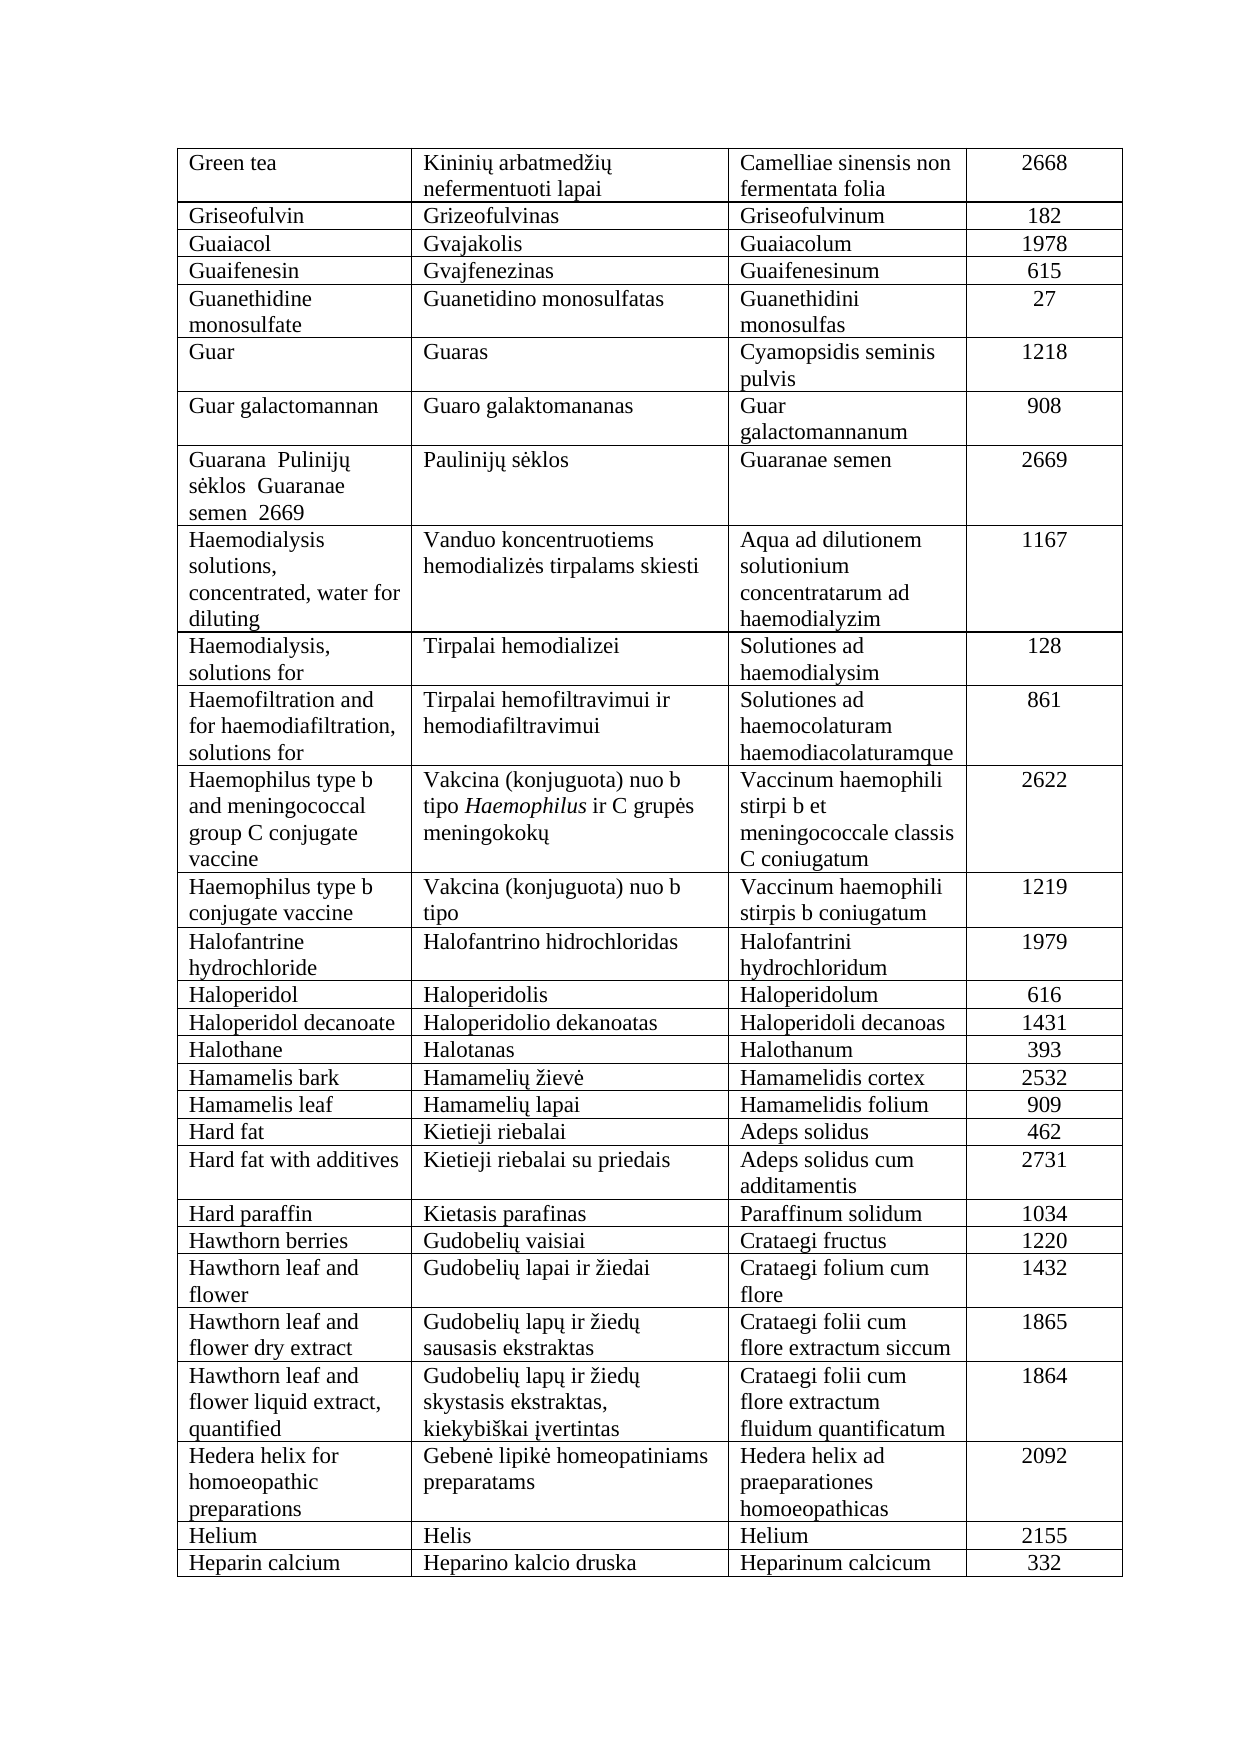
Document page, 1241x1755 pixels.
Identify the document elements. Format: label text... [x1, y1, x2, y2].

table_cell 616 [967, 981, 1122, 1008]
table_cell Crataegi fructus [729, 1227, 966, 1253]
table_cell Helium [178, 1522, 411, 1548]
table_cell Adeps solidus [729, 1119, 966, 1145]
table_cell 462 [967, 1119, 1122, 1145]
table_cell Guarana Pulinijų sėklos Guaranae semen 2669 [178, 446, 411, 525]
table_cell Hamamelis leaf [178, 1091, 411, 1117]
table_cell Haemophilus type b and meningococcal group C conjugate vaccine [178, 766, 411, 872]
table_cell 908 [967, 392, 1122, 445]
table_cell Guaro galaktomananas [412, 392, 728, 445]
table_cell Vaccinum haemophili stirpis b coniugatum [729, 873, 966, 927]
table_cell Paraffinum solidum [729, 1200, 966, 1226]
table_cell Aqua ad dilutionem solutionium concentratarum ad haemodialyzim [729, 526, 966, 631]
table_cell Gudobelių lapų ir žiedų sausasis ekstraktas [412, 1308, 728, 1361]
table_cell Cyamopsidis seminis pulvis [729, 338, 966, 391]
table_cell Haloperidol decanoate [178, 1009, 411, 1035]
table_cell 2092 [967, 1442, 1122, 1521]
table_cell Haemodialysis, solutions for [178, 633, 411, 685]
table_cell Guaiacol [178, 230, 411, 256]
table_cell Haloperidolio dekanoatas [412, 1009, 728, 1035]
table_cell Solutiones ad haemodialysim [729, 633, 966, 685]
table_cell 1219 [967, 873, 1122, 927]
table_cell Heparino kalcio druska [412, 1550, 728, 1576]
table_cell Griseofulvin [178, 203, 411, 229]
table_cell 2532 [967, 1064, 1122, 1090]
table_cell 2668 [967, 149, 1122, 201]
table_cell Hard fat with additives [178, 1146, 411, 1198]
table_cell Halothanum [729, 1036, 966, 1063]
table_cell Hedera helix ad praeparationes homoeopathicas [729, 1442, 966, 1521]
table_cell 2622 [967, 766, 1122, 872]
table_cell Solutiones ad haemocolaturam haemodiacolaturamque [729, 686, 966, 765]
table_cell Gvajakolis [412, 230, 728, 256]
table_cell 1432 [967, 1254, 1122, 1307]
table_cell 27 [967, 285, 1122, 337]
table_cell 393 [967, 1036, 1122, 1063]
table_cell Helium [729, 1522, 966, 1548]
table_cell Hedera helix for homoeopathic preparations [178, 1442, 411, 1521]
table_cell Vaccinum haemophili stirpi b et meningococcale classis C coniugatum [729, 766, 966, 872]
table_cell Vakcina (konjuguota) nuo b tipo Haemophilus ir C grupės meningokokų [412, 766, 728, 872]
table_cell Guanethidini monosulfas [729, 285, 966, 337]
table_cell Halofantrini hydrochloridum [729, 928, 966, 980]
table_cell Crataegi folium cum flore [729, 1254, 966, 1307]
table_cell Guanethidine monosulfate [178, 285, 411, 337]
table_cell Hawthorn berries [178, 1227, 411, 1253]
table_cell Tirpalai hemofiltravimui ir hemodiafiltravimui [412, 686, 728, 765]
table_cell Crataegi folii cum flore extractum fluidum quantificatum [729, 1362, 966, 1441]
table_cell 1034 [967, 1200, 1122, 1226]
table_cell Kietasis parafinas [412, 1200, 728, 1226]
table_cell 1220 [967, 1227, 1122, 1253]
table_cell Haloperidol [178, 981, 411, 1008]
table_cell Guanetidino monosulfatas [412, 285, 728, 337]
table_cell 1864 [967, 1362, 1122, 1441]
table_cell Guar galactomannanum [729, 392, 966, 445]
table_cell Hamamelių žievė [412, 1064, 728, 1090]
table_cell Halofantrine hydrochloride [178, 928, 411, 980]
table_cell Hamamelidis cortex [729, 1064, 966, 1090]
table_cell 909 [967, 1091, 1122, 1117]
table_cell 1431 [967, 1009, 1122, 1035]
table_cell Kietieji riebalai [412, 1119, 728, 1145]
table_cell Gudobelių vaisiai [412, 1227, 728, 1253]
table_cell Guaiacolum [729, 230, 966, 256]
table_cell Haemophilus type b conjugate vaccine [178, 873, 411, 927]
table_cell 2731 [967, 1146, 1122, 1198]
table_cell Gebenė lipikė homeopatiniams preparatams [412, 1442, 728, 1521]
table_cell Halothane [178, 1036, 411, 1063]
table_cell Vanduo koncentruotiems hemodializės tirpalams skiesti [412, 526, 728, 631]
table_cell Guaifenesin [178, 257, 411, 283]
table_cell Hamamelis bark [178, 1064, 411, 1090]
table_cell Green tea [178, 149, 411, 201]
table_cell Camelliae sinensis non fermentata folia [729, 149, 966, 201]
table_cell Tirpalai hemodializei [412, 633, 728, 685]
table_cell Hard fat [178, 1119, 411, 1145]
table_cell 182 [967, 203, 1122, 229]
table_cell Gvajfenezinas [412, 257, 728, 283]
table_cell Haloperidolis [412, 981, 728, 1008]
table_cell Heparin calcium [178, 1550, 411, 1576]
table_cell Guar [178, 338, 411, 391]
table_cell Helis [412, 1522, 728, 1548]
table_cell Hawthorn leaf and flower liquid extract, quantified [178, 1362, 411, 1441]
table_cell Griseofulvinum [729, 203, 966, 229]
table_cell 1978 [967, 230, 1122, 256]
table_cell Adeps solidus cum additamentis [729, 1146, 966, 1198]
table_cell Kietieji riebalai su priedais [412, 1146, 728, 1198]
table_cell Haemofiltration and for haemodiafiltration, solutions for [178, 686, 411, 765]
table_cell Guar galactomannan [178, 392, 411, 445]
table_cell Haemodialysis solutions, concentrated, water for diluting [178, 526, 411, 631]
table_cell 1218 [967, 338, 1122, 391]
table_cell Haloperidolum [729, 981, 966, 1008]
table_cell Gudobelių lapų ir žiedų skystasis ekstraktas, kiekybiškai įvertintas [412, 1362, 728, 1441]
table_cell 1865 [967, 1308, 1122, 1361]
table_cell Heparinum calcicum [729, 1550, 966, 1576]
table_cell 2669 [967, 446, 1122, 525]
table_cell Hamamelių lapai [412, 1091, 728, 1117]
table_cell Crataegi folii cum flore extractum siccum [729, 1308, 966, 1361]
table_cell Guaifenesinum [729, 257, 966, 283]
table_cell 332 [967, 1550, 1122, 1576]
table_cell Grizeofulvinas [412, 203, 728, 229]
table_cell Gudobelių lapai ir žiedai [412, 1254, 728, 1307]
table_cell Guaranae semen [729, 446, 966, 525]
table_cell 1979 [967, 928, 1122, 980]
table_cell 861 [967, 686, 1122, 765]
table_cell Kininių arbatmedžių nefermentuoti lapai [412, 149, 728, 201]
table_cell Hamamelidis folium [729, 1091, 966, 1117]
table_cell Hawthorn leaf and flower [178, 1254, 411, 1307]
table_cell Guaras [412, 338, 728, 391]
table_cell 1167 [967, 526, 1122, 631]
table_cell Vakcina (konjuguota) nuo b tipo [412, 873, 728, 927]
table_cell Hard paraffin [178, 1200, 411, 1226]
table_cell 2155 [967, 1522, 1122, 1548]
table_cell Hawthorn leaf and flower dry extract [178, 1308, 411, 1361]
table_cell Halotanas [412, 1036, 728, 1063]
table_cell 128 [967, 633, 1122, 685]
table_cell 615 [967, 257, 1122, 283]
table_cell Halofantrino hidrochloridas [412, 928, 728, 980]
table_cell Haloperidoli decanoas [729, 1009, 966, 1035]
table_cell Paulinijų sėklos [412, 446, 728, 525]
